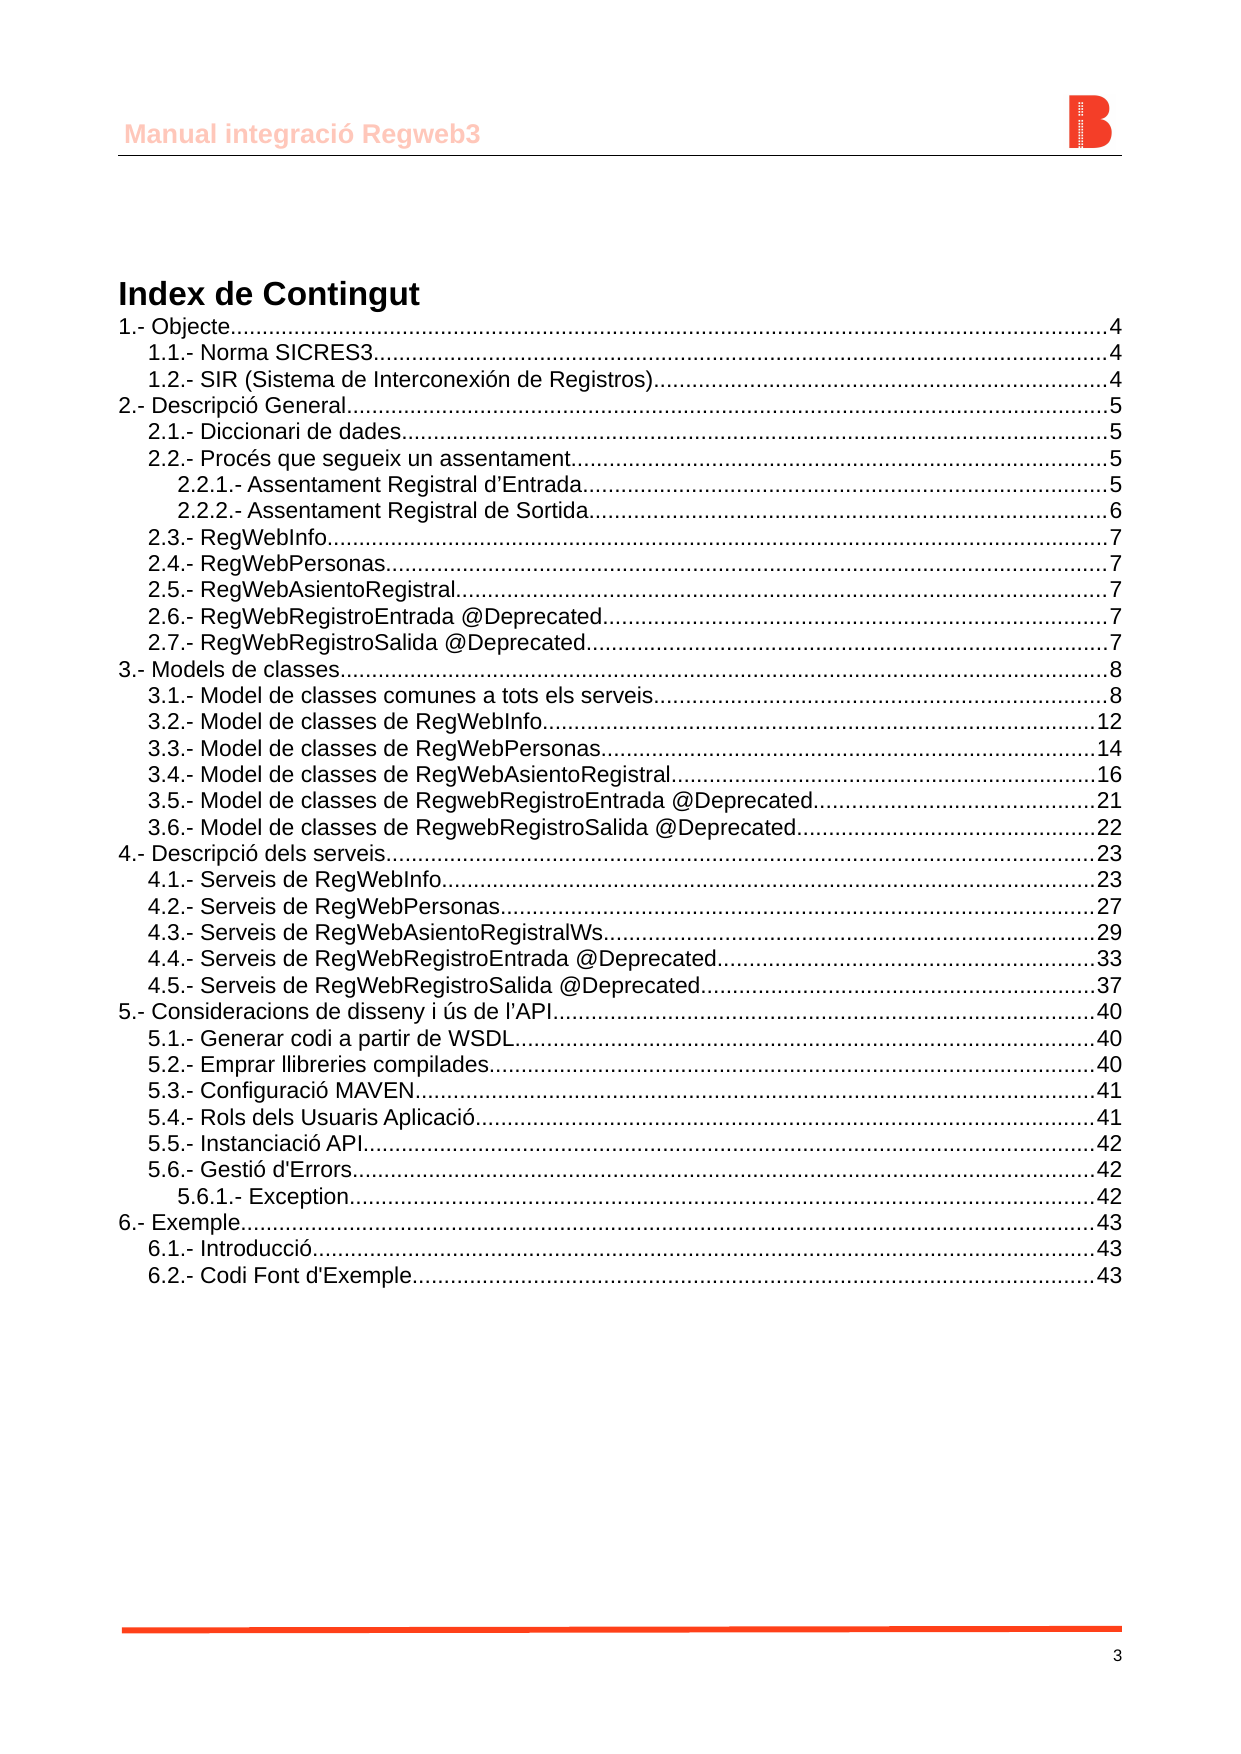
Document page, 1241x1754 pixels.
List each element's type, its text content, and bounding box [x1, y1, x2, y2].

text 3.3.- Model de classes de RegWebPersonas 14 [148, 734, 1122, 761]
text 2.7.- RegWebRegistroSalida @Deprecated 7 [148, 629, 1122, 656]
text 1.- Objecte 4 [118, 313, 1122, 339]
text 2.2.2.- Assentament Registral de Sortida 6 [177, 497, 1122, 524]
text 5.2.- Emprar llibreries compilades 40 [148, 1051, 1122, 1077]
text 4.2.- Serveis de RegWebPersonas 27 [148, 893, 1122, 919]
text 4.4.- Serveis de RegWebRegistroEntrada @Deprecated 33 [148, 945, 1122, 972]
subtitle Index de Contingut [118, 274, 1122, 313]
text 5.4.- Rols dels Usuaris Aplicació 41 [148, 1103, 1122, 1130]
text 3.5.- Model de classes de RegwebRegistroEntrada @Deprecated 21 [148, 787, 1122, 814]
text 1.2.- SIR (Sistema de Interconexión de Registros) 4 [148, 366, 1122, 392]
text 5.- Consideracions de disseny i ús de l’API 40 [118, 998, 1122, 1024]
text 3.- Models de classes 8 [118, 656, 1122, 682]
text 5.6.- Gestió d'Errors 42 [148, 1156, 1122, 1183]
text 4.5.- Serveis de RegWebRegistroSalida @Deprecated 37 [148, 972, 1122, 998]
text 6.1.- Introducció 43 [148, 1235, 1122, 1262]
text 2.4.- RegWebPersonas 7 [148, 550, 1122, 576]
text 2.- Descripció General 5 [118, 392, 1122, 418]
text 5.3.- Configuració MAVEN 41 [148, 1077, 1122, 1103]
text 6.2.- Codi Font d'Exemple 43 [148, 1262, 1122, 1288]
text 6.- Exemple 43 [118, 1209, 1122, 1235]
text 3.1.- Model de classes comunes a tots els serveis 8 [148, 682, 1122, 708]
text 3.6.- Model de classes de RegwebRegistroSalida @Deprecated 22 [148, 814, 1122, 840]
text 2.2.- Procés que segueix un assentament 5 [148, 445, 1122, 471]
text 4.1.- Serveis de RegWebInfo 23 [148, 866, 1122, 893]
text 5.5.- Instanciació API 42 [148, 1130, 1122, 1156]
text 2.1.- Diccionari de dades 5 [148, 418, 1122, 445]
text 3.4.- Model de classes de RegWebAsientoRegistral 16 [148, 761, 1122, 787]
text 2.5.- RegWebAsientoRegistral 7 [148, 576, 1122, 603]
text 4.3.- Serveis de RegWebAsientoRegistralWs 29 [148, 919, 1122, 945]
text 4.- Descripció dels serveis 23 [118, 840, 1122, 866]
text 1.1.- Norma SICRES3 4 [148, 339, 1122, 366]
text 3.2.- Model de classes de RegWebInfo 12 [148, 708, 1122, 734]
text 2.3.- RegWebInfo 7 [148, 524, 1122, 550]
text 5.1.- Generar codi a partir de WSDL 40 [148, 1024, 1122, 1051]
text 5.6.1.- Exception 42 [177, 1183, 1122, 1209]
picture [1063, 94, 1117, 150]
text 2.6.- RegWebRegistroEntrada @Deprecated 7 [148, 603, 1122, 629]
text 2.2.1.- Assentament Registral d’Entrada 5 [177, 471, 1122, 497]
